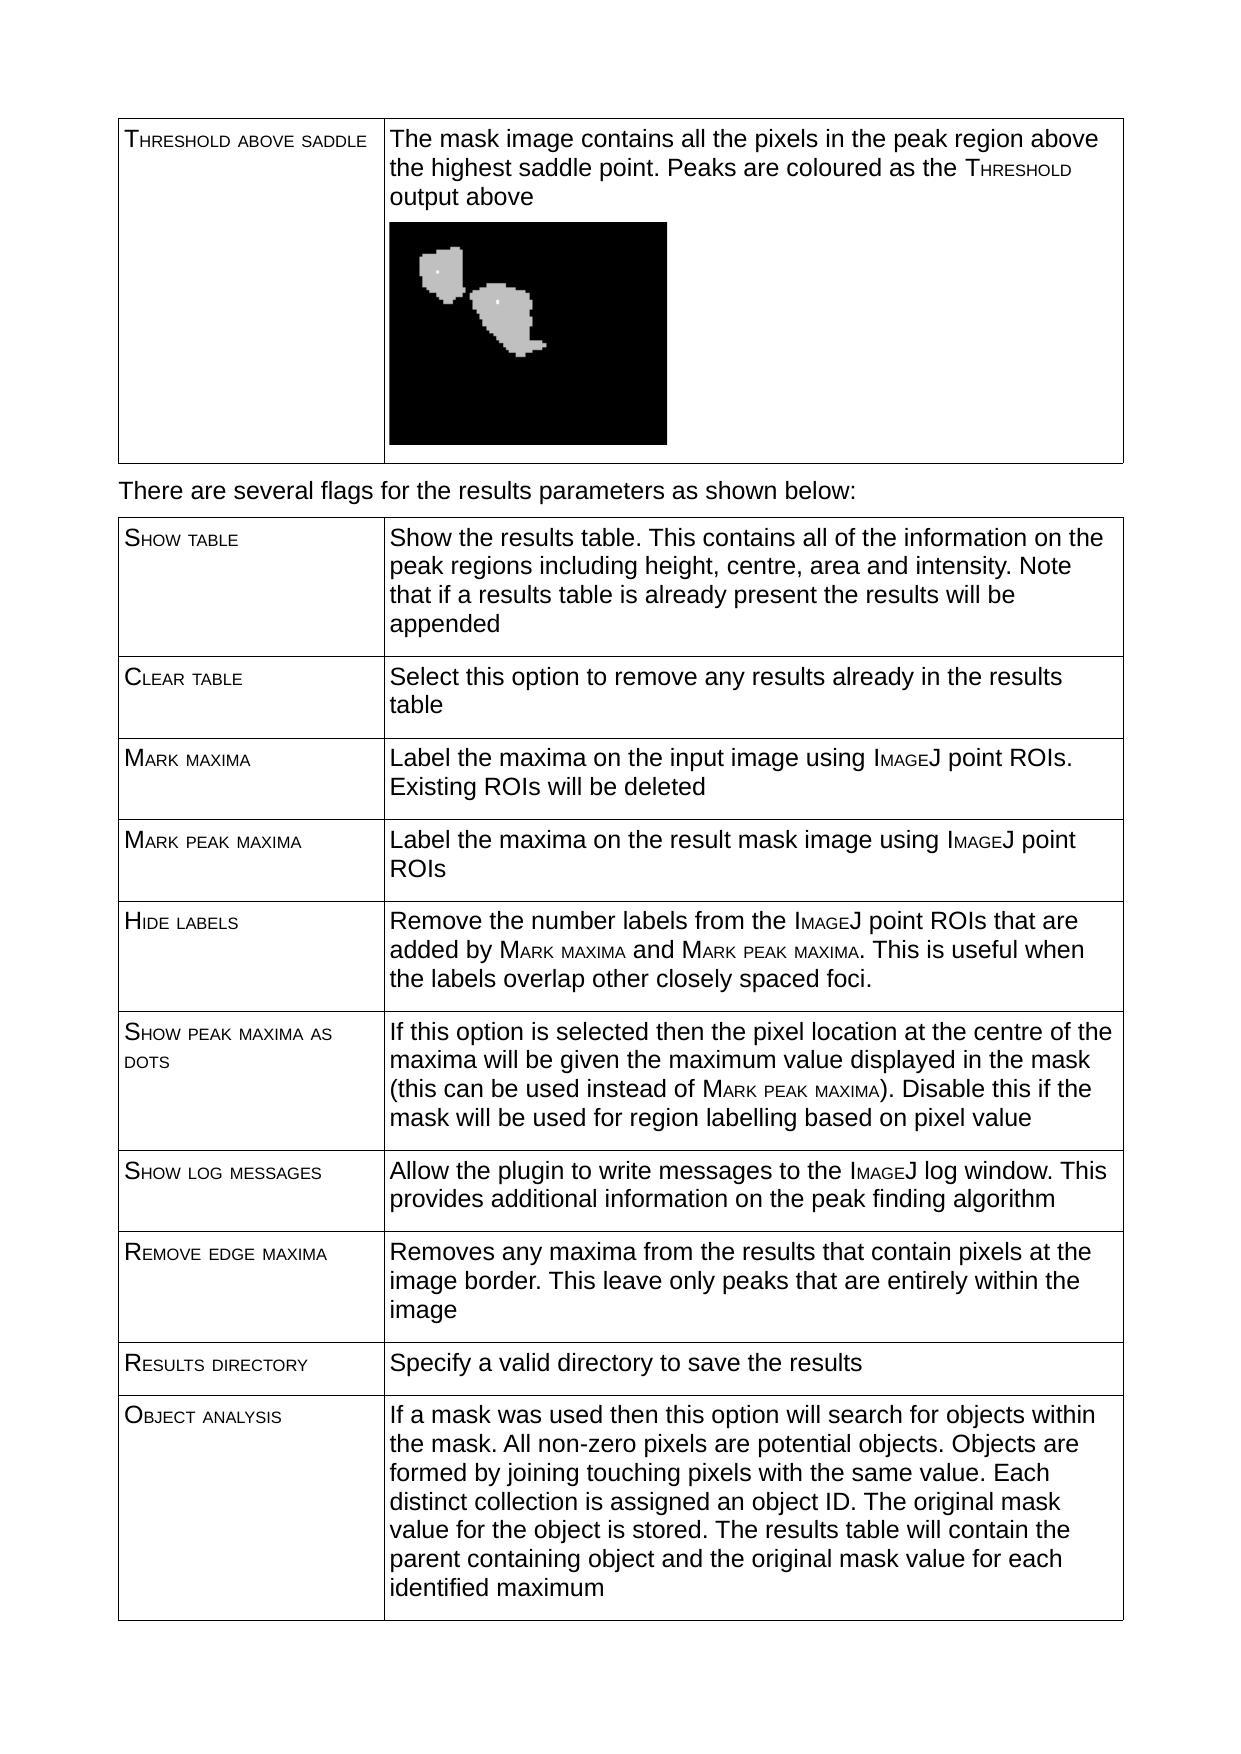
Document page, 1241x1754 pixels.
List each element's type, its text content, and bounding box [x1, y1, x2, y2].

table_cell Specify a valid directory to save the results [385, 1343, 1123, 1394]
table_cell Show log messages [119, 1151, 384, 1231]
table_cell Results directory [119, 1343, 384, 1394]
table_cell Remove edge maxima [119, 1232, 384, 1342]
table_cell Label the maxima on the result mask image using ImageJ point ROIs [385, 820, 1123, 901]
picture [389, 222, 668, 445]
table_cell Removes any maxima from the results that contain pixels at the image border. This leave only peaks that are entirely within the image [385, 1232, 1123, 1342]
table_cell Allow the plugin to write messages to the ImageJ log window. This provides additional information on the peak finding algorithm [385, 1151, 1123, 1231]
table_cell Show peak maxima as dots [119, 1012, 384, 1150]
table_cell Mark maxima [119, 739, 384, 819]
table_cell Remove the number labels from the ImageJ point ROIs that are added by Mark maxima and Mark peak maxima. This is useful when the labels overlap other closely spaced foci. [385, 902, 1123, 1011]
table_cell Object analysis [119, 1396, 384, 1620]
table_cell Hide labels [119, 902, 384, 1011]
table_header Show the results table. This contains all of the information on the peak regions including height, centre, area and intensity. Note that if a results table is already present the results will be appended [385, 518, 1123, 656]
table_cell Select this option to remove any results already in the results table [385, 657, 1123, 737]
table_cell Threshold above saddle [119, 119, 384, 463]
table_cell Clear table [119, 657, 384, 737]
text There are several flags for the results parameters as shown below: [118, 476, 1122, 504]
table_cell The mask image contains all the pixels in the peak region above the highest saddle point. Peaks are coloured as the Threshold output above [385, 119, 1123, 463]
table_cell Mark peak maxima [119, 820, 384, 901]
table_cell If this option is selected then the pixel location at the centre of the maxima will be given the maximum value displayed in the mask (this can be used instead of Mark peak maxima). Disable this if the mask will be used for region labelling based on pixel value [385, 1012, 1123, 1150]
table_cell Label the maxima on the input image using ImageJ point ROIs. Existing ROIs will be deleted [385, 739, 1123, 819]
table_header Show table [119, 518, 384, 656]
table_cell If a mask was used then this option will search for objects within the mask. All non-zero pixels are potential objects. Objects are formed by joining touching pixels with the same value. Each distinct collection is assigned an object ID. The original mask value for the object is stored. The results table will contain the parent containing object and the original mask value for each identified maximum [385, 1396, 1123, 1620]
